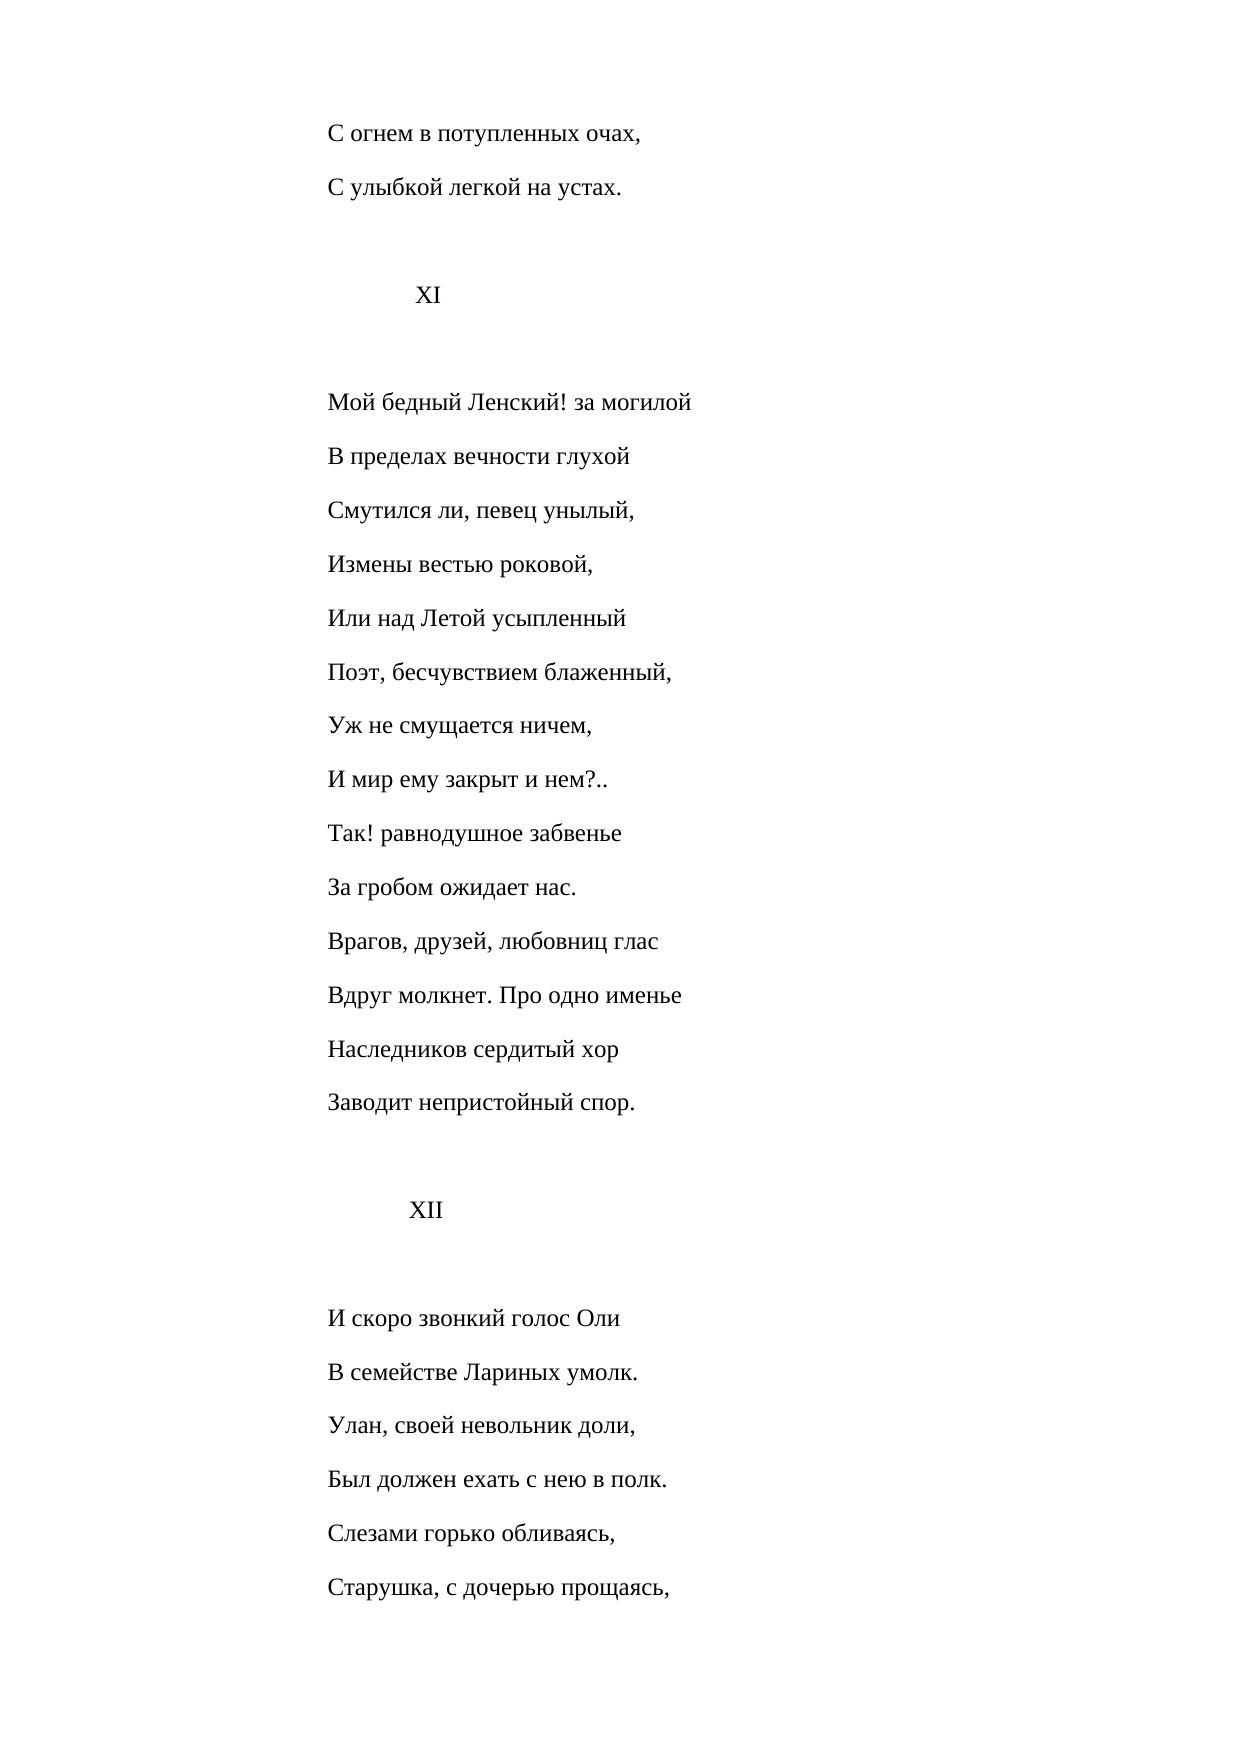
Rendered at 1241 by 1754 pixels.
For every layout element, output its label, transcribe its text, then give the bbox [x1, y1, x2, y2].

text Измены вестью роковой, [177, 549, 1152, 578]
text Наследников сердитый хор [177, 1034, 1152, 1062]
text Так! равнодушное забвенье [177, 818, 1152, 847]
text С огнем в потупленных очах, [177, 118, 1152, 147]
text Мой бедный Ленский! за могилой [177, 387, 1152, 416]
text Слезами горько обливаясь, [177, 1518, 1152, 1547]
text И скоро звонкий голос Оли [177, 1303, 1152, 1332]
text Был должен ехать с нею в полк. [177, 1464, 1152, 1493]
text XI [177, 280, 1152, 308]
text Уж не смущается ничем, [177, 711, 1152, 739]
text С улыбкой легкой на устах. [177, 172, 1152, 201]
text Поэт, бесчувствием блаженный, [177, 657, 1152, 685]
text Старушка, с дочерью прощаясь, [177, 1572, 1152, 1601]
text Улан, своей невольник доли, [177, 1411, 1152, 1439]
text В пределах вечности глухой [177, 441, 1152, 470]
text И мир ему закрыт и нем?.. [177, 764, 1152, 793]
text За гробом ожидает нас. [177, 872, 1152, 901]
text XII [177, 1195, 1152, 1224]
text Заводит непристойный спор. [177, 1087, 1152, 1116]
text Вдруг молкнет. Про одно именье [177, 980, 1152, 1008]
text В семействе Лариных умолк. [177, 1357, 1152, 1386]
text Смутился ли, певец унылый, [177, 495, 1152, 524]
text Врагов, друзей, любовниц глас [177, 926, 1152, 955]
text Или над Летой усыпленный [177, 603, 1152, 632]
